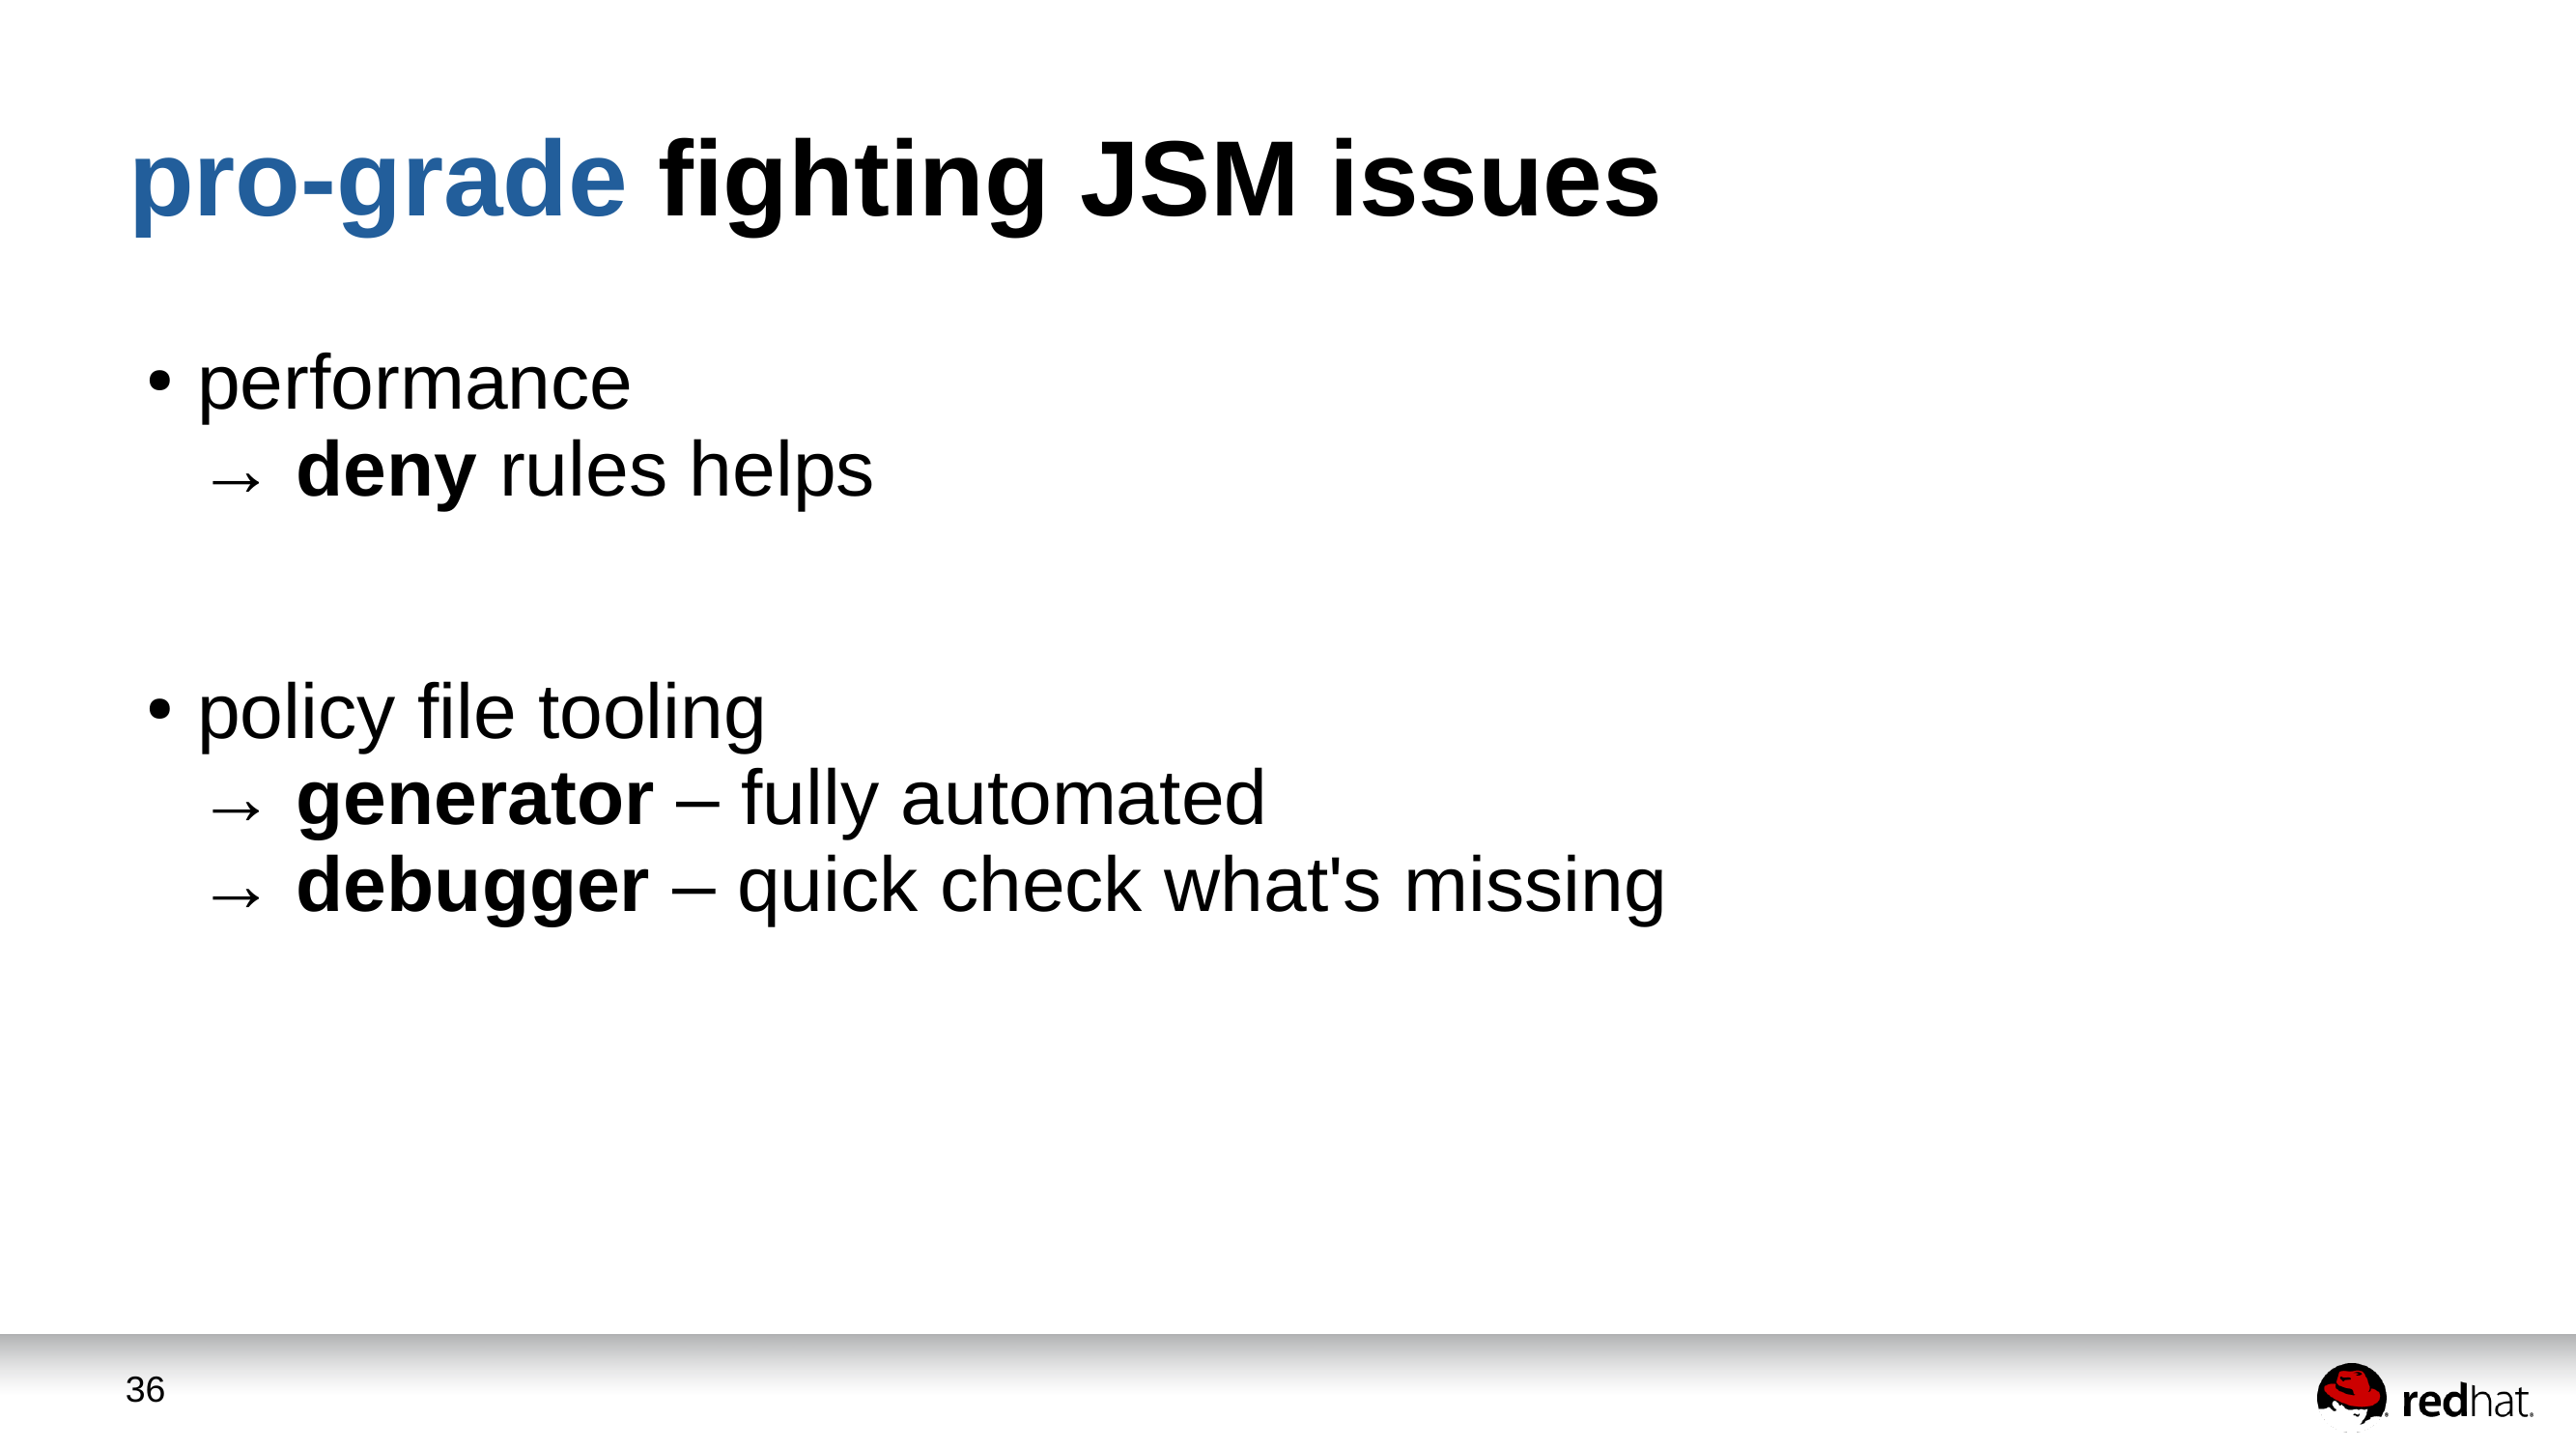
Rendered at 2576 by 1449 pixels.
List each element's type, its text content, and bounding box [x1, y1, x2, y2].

list performance → deny rules helps policy file tooling → generator – fully automated → debugger – quick check what's missing [128, 338, 2448, 1179]
picture [0, 1334, 2576, 1445]
title pro-grade fighting JSM issues [128, 57, 2448, 300]
